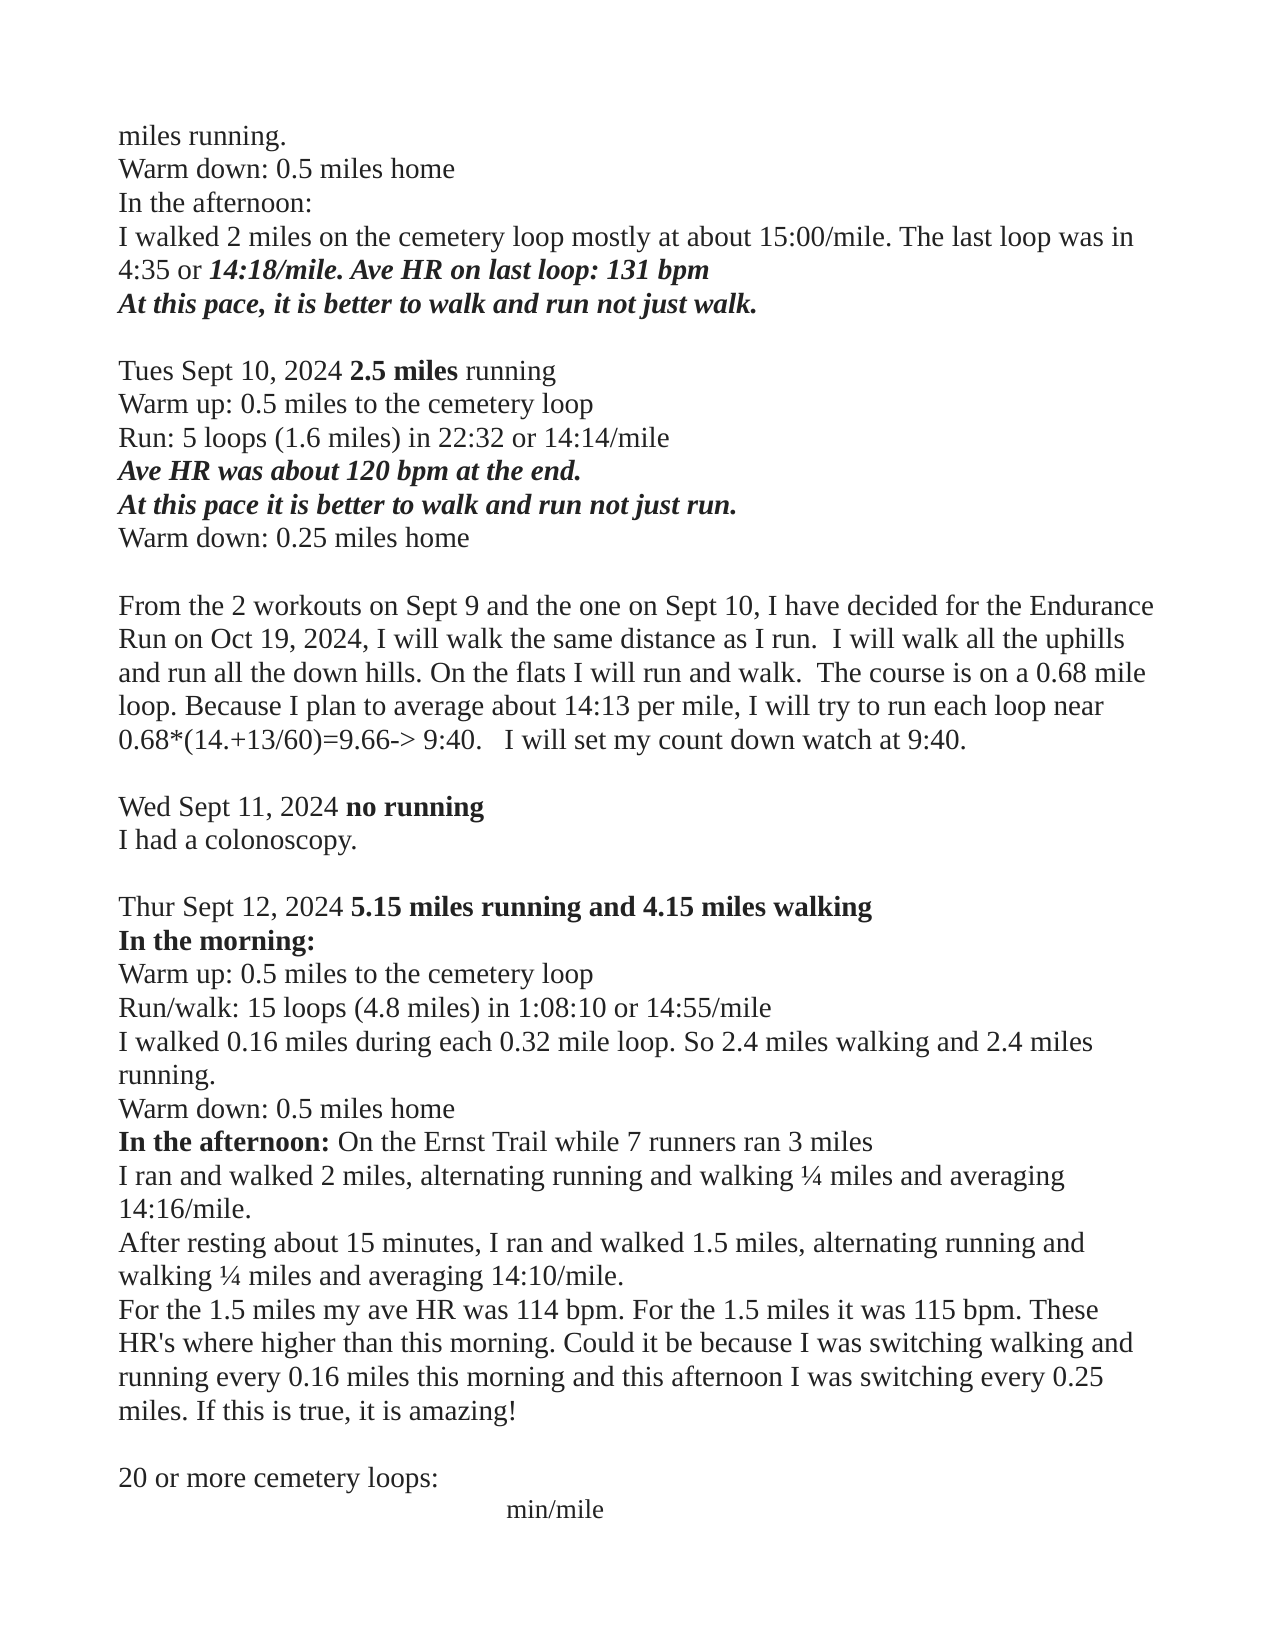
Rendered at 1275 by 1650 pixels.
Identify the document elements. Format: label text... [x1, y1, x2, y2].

text miles running. [118, 118, 1161, 152]
text 20 or more cemetery loops: [118, 1460, 1161, 1493]
text Thur Sept 12, 2024 5.15 miles running and 4.15 miles walking [118, 889, 1161, 923]
text Warm up: 0.5 miles to the cemetery loop [118, 386, 1161, 420]
text Ave HR was about 120 bpm at the end. [118, 453, 1161, 487]
text After resting about 15 minutes, I ran and walked 1.5 miles, alternating running and walking ¼ miles and averaging 14:10/mile. [118, 1225, 1161, 1292]
text From the 2 workouts on Sept 9 and the one on Sept 10, I have decided for the Endurance Run on Oct 19, 2024, I will walk the same distance as I run. I will walk all the uphills and run all the down hills. On the flats I will run and walk. The course is on a 0.68 mile loop. Because I plan to average about 14:13 per mile, I will try to run each loop near 0.68*(14.+13/60)=9.66-> 9:40. I will set my count down watch at 9:40. [118, 588, 1161, 755]
text I walked 2 miles on the cemetery loop mostly at about 15:00/mile. The last loop was in 4:35 or 14:18/mile. Ave HR on last loop: 131 bpm [118, 219, 1161, 286]
text In the afternoon: [118, 185, 1161, 219]
text At this pace, it is better to walk and run not just walk. [118, 286, 1161, 319]
text Tues Sept 10, 2024 2.5 miles running [118, 353, 1161, 386]
text Run/walk: 15 loops (4.8 miles) in 1:08:10 or 14:55/mile [118, 990, 1161, 1024]
text Warm down: 0.5 miles home [118, 152, 1161, 185]
text In the morning: [118, 923, 1161, 957]
text At this pace it is better to walk and run not just run. [118, 487, 1161, 521]
text Warm up: 0.5 miles to the cemetery loop [118, 957, 1161, 990]
text In the afternoon: On the Ernst Trail while 7 runners ran 3 miles [118, 1124, 1161, 1158]
text I ran and walked 2 miles, alternating running and walking ¼ miles and averaging 14:16/mile. [118, 1158, 1161, 1225]
text Warm down: 0.5 miles home [118, 1091, 1161, 1124]
text Wed Sept 11, 2024 no running [118, 789, 1161, 822]
text Run: 5 loops (1.6 miles) in 22:32 or 14:14/mile [118, 420, 1161, 453]
text I had a colonoscopy. [118, 822, 1161, 856]
text Warm down: 0.25 miles home [118, 521, 1161, 554]
text For the 1.5 miles my ave HR was 114 bpm. For the 1.5 miles it was 115 bpm. These HR's where higher than this morning. Could it be because I was switching walking and running every 0.16 miles this morning and this afternoon I was switching every 0.25 miles. If this is true, it is amazing! [118, 1292, 1161, 1426]
text min/mile [118, 1493, 1161, 1524]
text I walked 0.16 miles during each 0.32 mile loop. So 2.4 miles walking and 2.4 miles running. [118, 1024, 1161, 1091]
